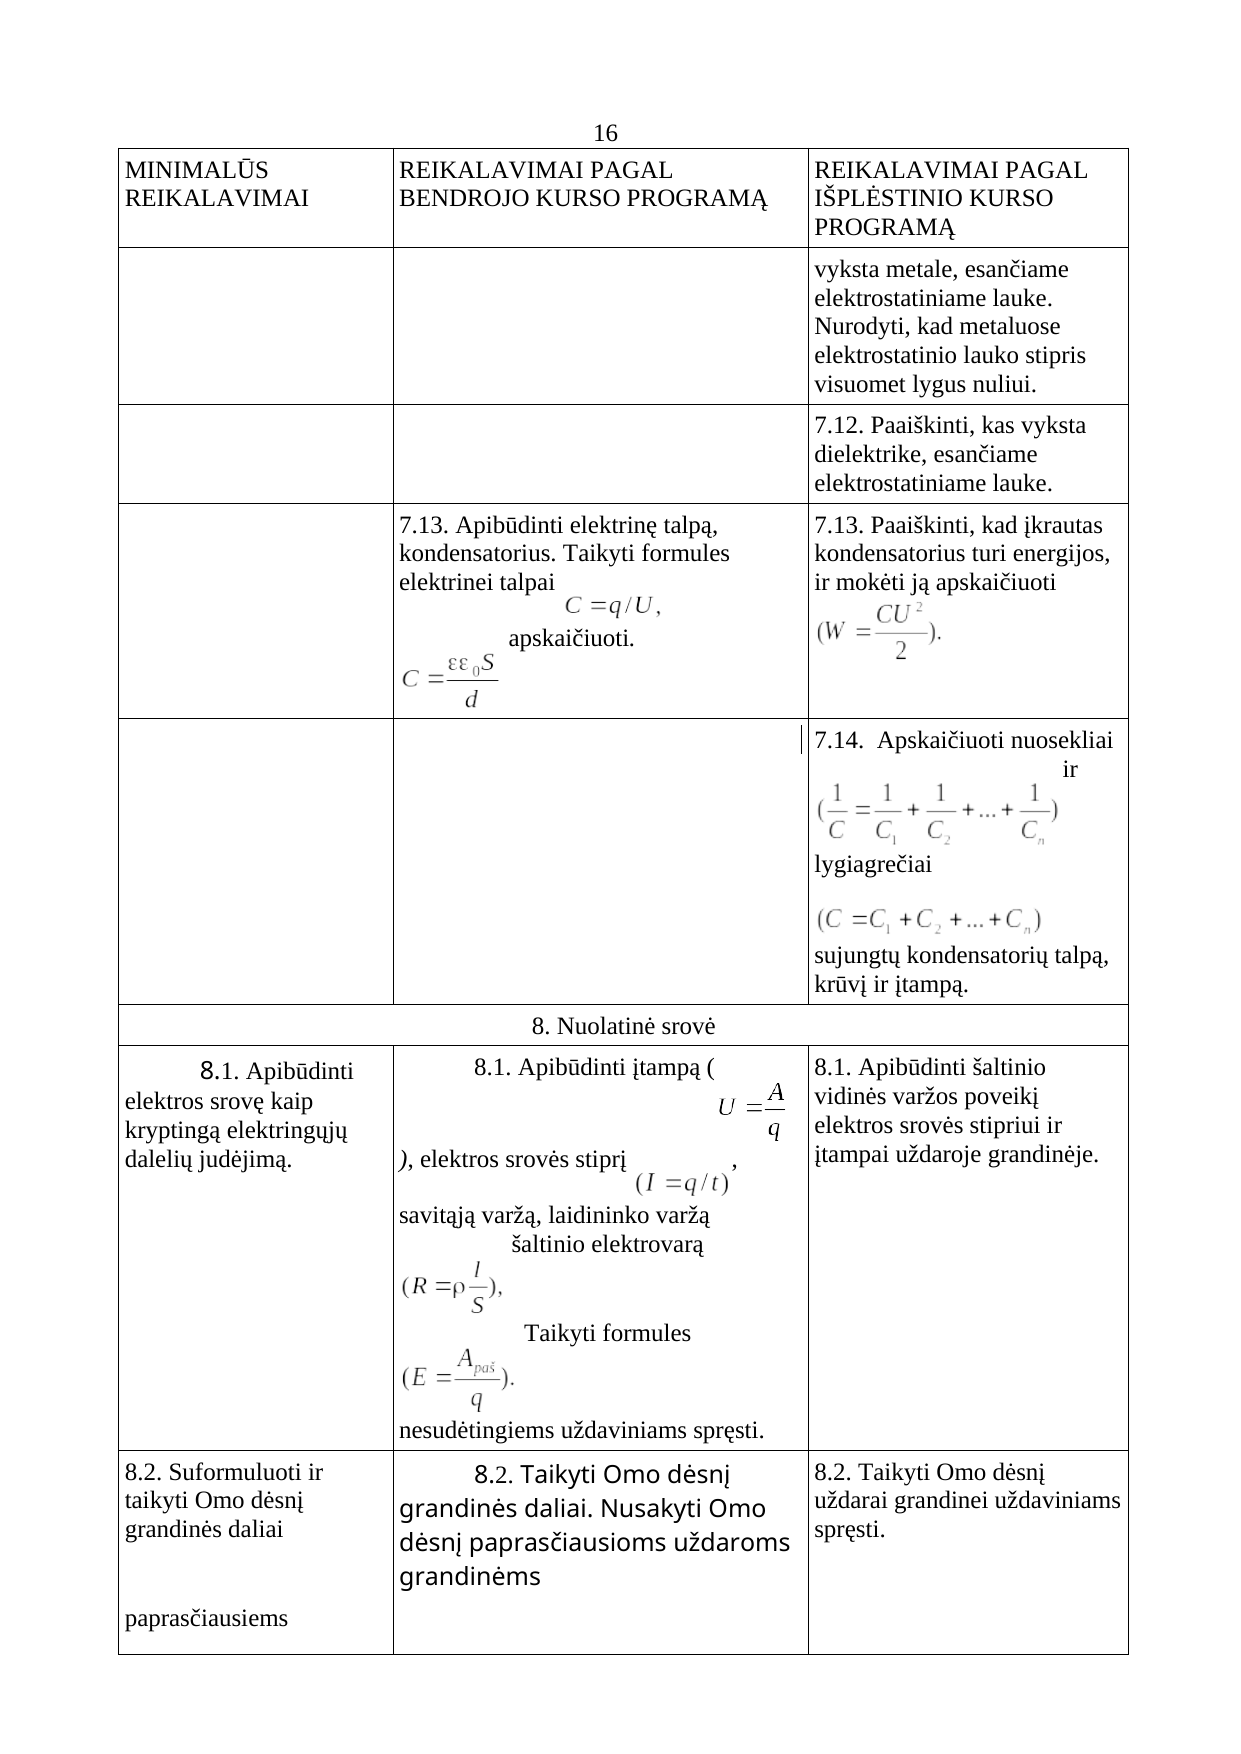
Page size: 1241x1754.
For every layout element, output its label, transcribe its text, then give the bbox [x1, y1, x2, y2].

table_cell [394, 405, 808, 503]
table_cell [119, 248, 393, 403]
table_cell 8.2. Taikyti Omo dėsnį grandinės daliai. Nusakyti Omo dėsnį paprasčiausioms uždaroms grandinėms [394, 1451, 808, 1654]
table_cell [119, 719, 393, 1004]
table_cell 8.1. Apibūdinti elektros srovę kaip kryptingą elektringųjų dalelių judėjimą. [119, 1046, 393, 1450]
table_cell [119, 405, 393, 503]
table_cell 7.12. Paaiškinti, kas vyksta dielektrike, esančiame elektrostatiniame lauke. [809, 405, 1128, 503]
table_cell 7.13. Apibūdinti elektrinę talpą, kondensatorius. Taikyti formules elektrinei talpai apskaičiuoti. [394, 504, 808, 718]
table_cell 7.13. Paaiškinti, kad įkrautas kondensatorius turi energijos, ir mokėti ją apskaičiuoti [809, 504, 1128, 718]
table_cell [394, 719, 808, 1004]
table_cell vyksta metale, esančiame elektrostatiniame lauke. Nurodyti, kad metaluose elektrostatinio lauko stipris visuomet lygus nuliui. [809, 248, 1128, 403]
table_cell 8.1. Apibūdinti šaltinio vidinės varžos poveikį elektros srovės stipriui ir įtampai uždaroje grandinėje. [809, 1046, 1128, 1450]
table_cell 8.2. Suformuluoti ir taikyti Omo dėsnį grandinės daliai paprasčiausiems [119, 1451, 393, 1654]
table_cell 8.1. Apibūdinti įtampą (), elektros srovės stiprį , savitąją varžą, laidininko varžą šaltinio elektrovarą Taikyti formules nesudėtingiems uždaviniams spręsti. [394, 1046, 808, 1450]
table_cell [119, 504, 393, 718]
table_header MINIMALŪS REIKALAVIMAI [119, 149, 393, 247]
table_cell 8.2. Taikyti Omo dėsnį uždarai grandinei uždaviniams spręsti. [809, 1451, 1128, 1654]
table_cell 8. Nuolatinė srovė [119, 1005, 1128, 1045]
table_cell 7.14. Apskaičiuoti nuosekliai ir lygiagrečiai sujungtų kondensatorių talpą, krūvį ir įtampą. [809, 719, 1128, 1004]
table_cell [394, 248, 808, 403]
table_header REIKALAVIMAI pagal bendrojo kurso programą [394, 149, 808, 247]
table_header REIKALAVIMAI pagal išplėstinio kurso programą [809, 149, 1128, 247]
